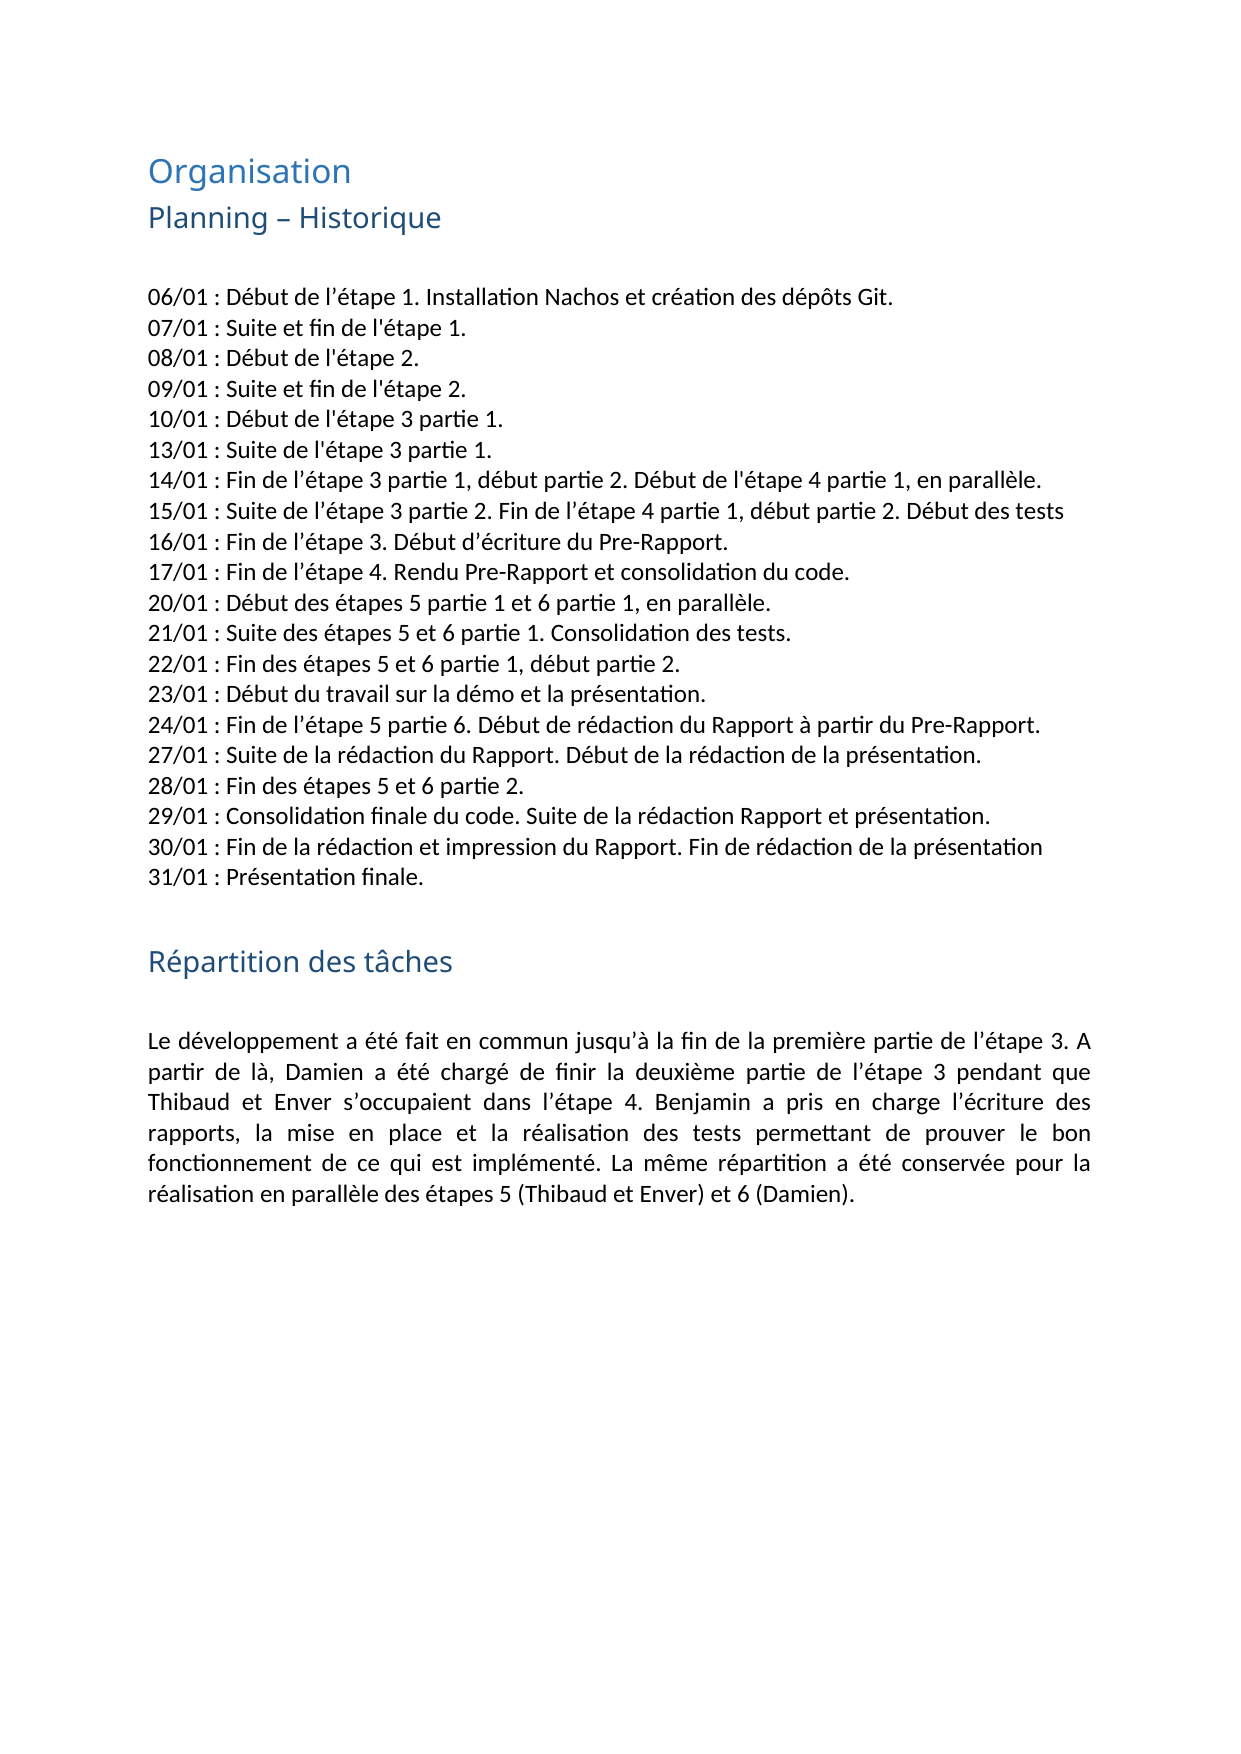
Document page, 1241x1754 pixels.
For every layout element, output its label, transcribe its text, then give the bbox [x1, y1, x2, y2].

text 14/01 : Fin de l’étape 3 partie 1, début partie 2. Début de l'étape 4 partie 1, en parallèle. [148, 465, 1093, 495]
text 20/01 : Début des étapes 5 partie 1 et 6 partie 1, en parallèle. [148, 587, 1093, 617]
text 29/01 : Consolidation finale du code. Suite de la rédaction Rapport et présentation. [148, 800, 1093, 831]
subtitle Organisation [148, 148, 1093, 193]
text 15/01 : Suite de l’étape 3 partie 2. Fin de l’étape 4 partie 1, début partie 2. Début des tests [148, 495, 1093, 526]
text 30/01 : Fin de la rédaction et impression du Rapport. Fin de rédaction de la présentation [148, 831, 1093, 861]
text 21/01 : Suite des étapes 5 et 6 partie 1. Consolidation des tests. [148, 617, 1093, 648]
text 17/01 : Fin de l’étape 4. Rendu Pre-Rapport et consolidation du code. [148, 556, 1093, 587]
text 22/01 : Fin des étapes 5 et 6 partie 1, début partie 2. [148, 648, 1093, 678]
text 13/01 : Suite de l'étape 3 partie 1. [148, 434, 1093, 465]
text 23/01 : Début du travail sur la démo et la présentation. [148, 678, 1093, 709]
text 16/01 : Fin de l’étape 3. Début d’écriture du Pre-Rapport. [148, 526, 1093, 556]
subtitle Répartition des tâches [148, 941, 1093, 981]
text 28/01 : Fin des étapes 5 et 6 partie 2. [148, 770, 1093, 800]
text 10/01 : Début de l'étape 3 partie 1. [148, 404, 1093, 434]
text Le développement a été fait en commun jusqu’à la fin de la première partie de l’étape 3. A partir de là, Damien a été chargé de finir la deuxième partie de l’étape 3 pendant que Thibaud et Enver s’occupaient dans l’étape 4. Benjamin a pris en charge l’écriture des rapports, la mise en place et la réalisation des tests permettant de prouver le bon fonctionnement de ce qui est implémenté. La même répartition a été conservée pour la réalisation en parallèle des étapes 5 (Thibaud et Enver) et 6 (Damien). [148, 1025, 1093, 1208]
text 27/01 : Suite de la rédaction du Rapport. Début de la rédaction de la présentation. [148, 739, 1093, 770]
text 31/01 : Présentation finale. [148, 861, 1093, 892]
text 24/01 : Fin de l’étape 5 partie 6. Début de rédaction du Rapport à partir du Pre-Rapport. [148, 709, 1093, 739]
text 07/01 : Suite et fin de l'étape 1. [148, 312, 1093, 343]
text 06/01 : Début de l’étape 1. Installation Nachos et création des dépôts Git. [148, 282, 1093, 312]
text 09/01 : Suite et fin de l'étape 2. [148, 373, 1093, 404]
text 08/01 : Début de l'étape 2. [148, 343, 1093, 373]
subtitle Planning – Historique [148, 197, 1093, 237]
